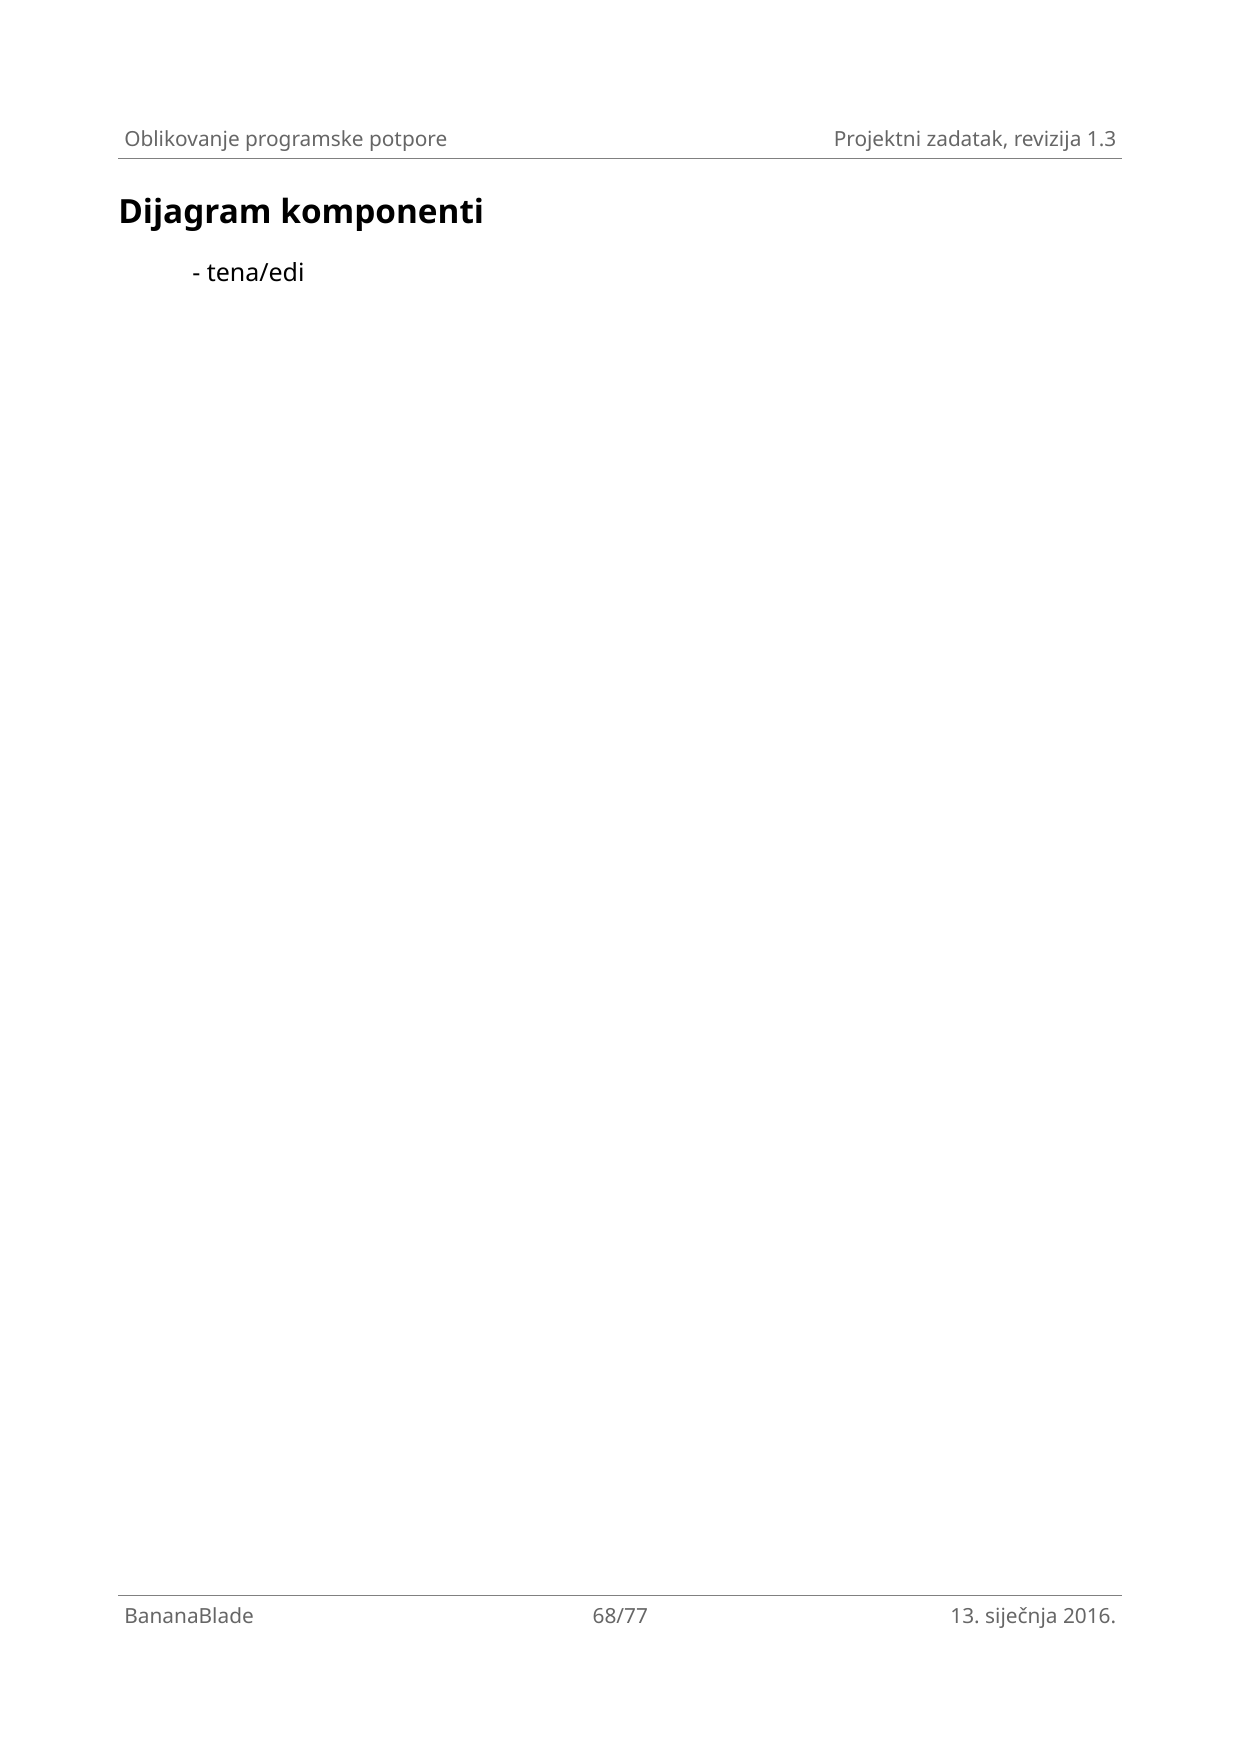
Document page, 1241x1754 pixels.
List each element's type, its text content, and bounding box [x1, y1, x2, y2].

text - tena/edi [118, 255, 1122, 289]
subtitle Dijagram komponenti [118, 188, 1122, 233]
